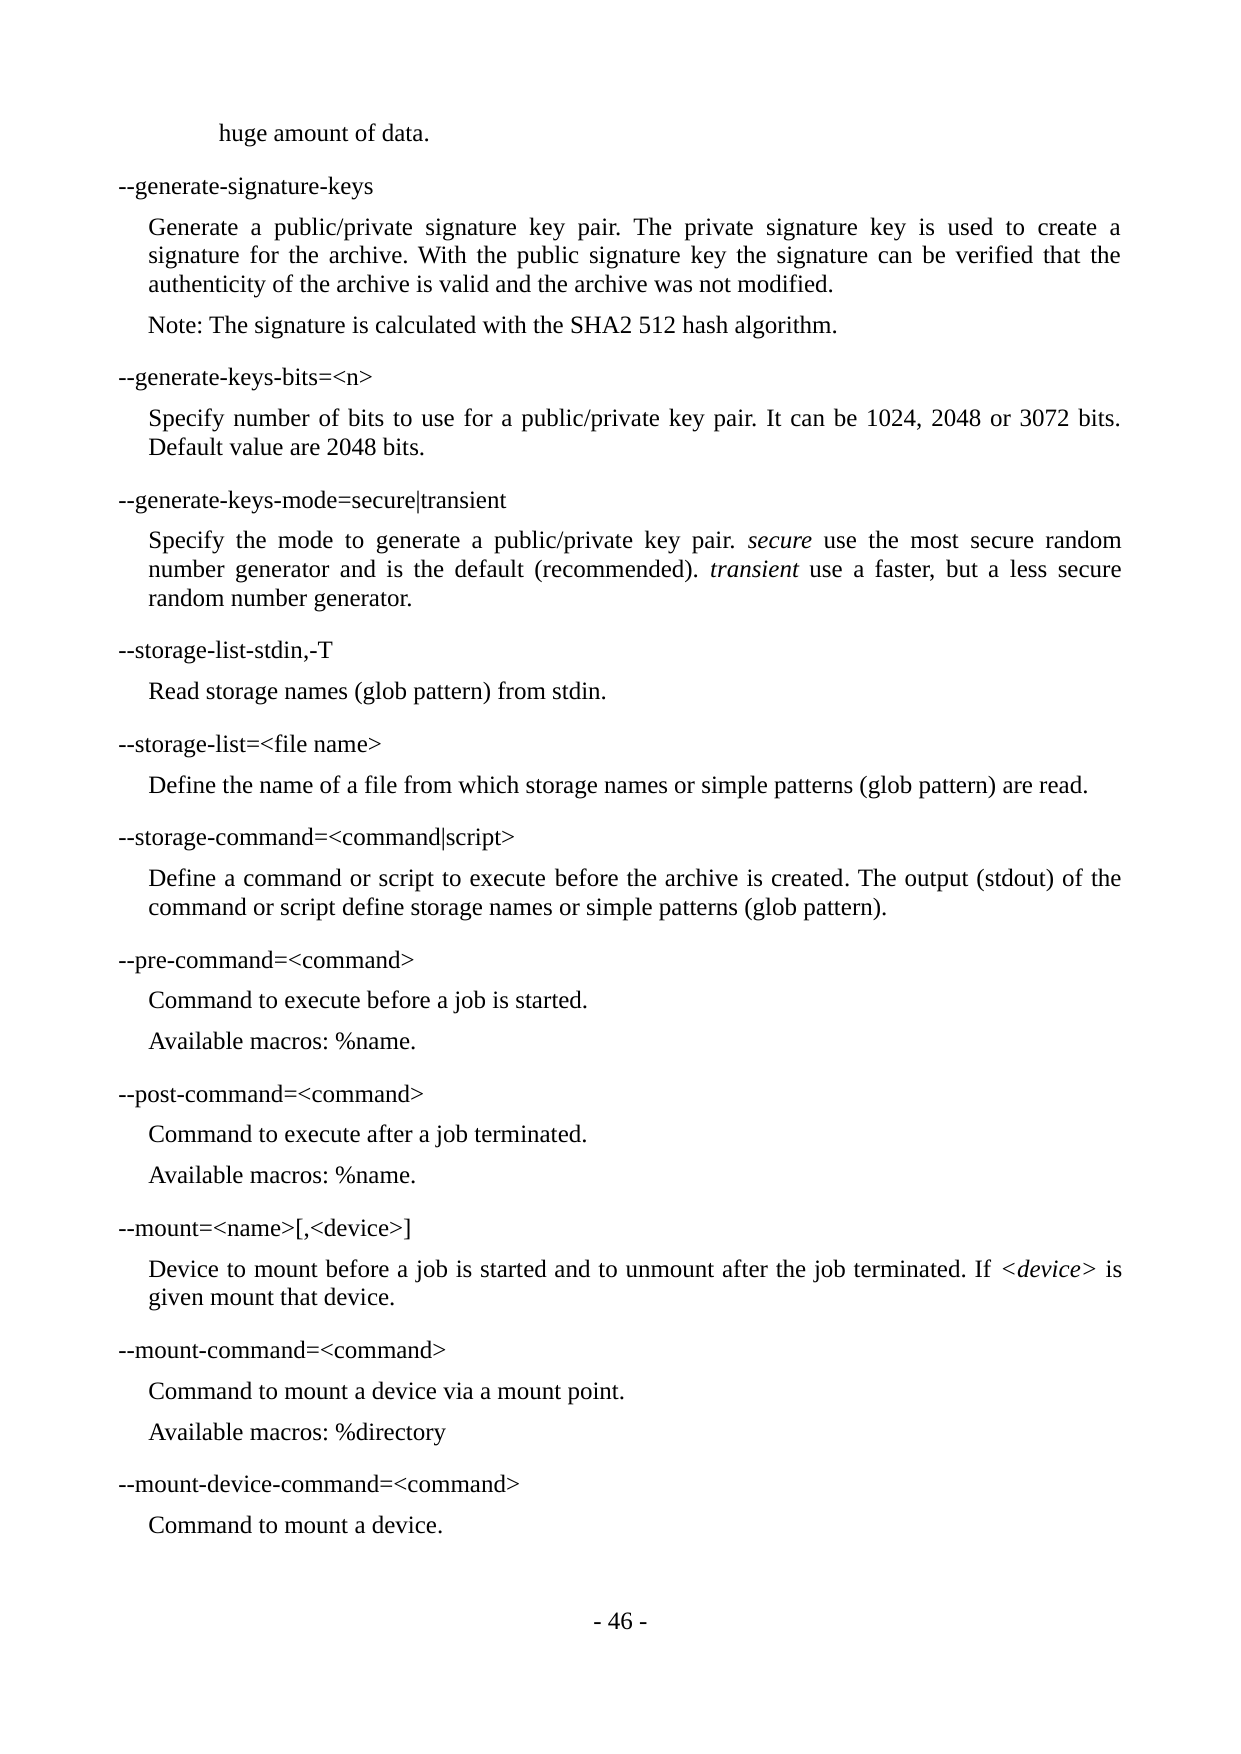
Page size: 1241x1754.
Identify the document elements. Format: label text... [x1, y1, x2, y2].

text Note: The signature is calculated with the SHA2 512 hash algorithm. [148, 310, 1122, 338]
text Command to mount a device. [148, 1510, 1122, 1539]
title --generate-signature-keys [118, 171, 1122, 199]
title --mount=<name>[,<device>] [118, 1213, 1122, 1242]
text Specify number of bits to use for a public/private key pair. It can be 1024, 2048 or 3072 bits. Default value are 2048 bits. [148, 403, 1122, 461]
text Specify the mode to generate a public/private key pair. secure use the most secure random number generator and is the default (recommended). transient use a faster, but a less secure random number generator. [148, 525, 1122, 612]
text Define the name of a file from which storage names or simple patterns (glob pattern) are read. [148, 770, 1122, 798]
title --mount-device-command=<command> [118, 1469, 1122, 1498]
text Available macros: %name. [148, 1026, 1122, 1055]
title --storage-command=<command|script> [118, 822, 1122, 851]
text Command to execute before a job is started. [148, 985, 1122, 1014]
text Generate a public/private signature key pair. The private signature key is used to create a signature for the archive. With the public signature key the signature can be verified that the authenticity of the archive is valid and the archive was not modified. [148, 212, 1122, 298]
text Define a command or script to execute before the archive is created. The output (stdout) of the command or script define storage names or simple patterns (glob pattern). [148, 863, 1122, 921]
text Device to mount before a job is started and to unmount after the job terminated. If <device> is given mount that device. [148, 1254, 1122, 1311]
title --post-command=<command> [118, 1079, 1122, 1108]
title --generate-keys-mode=secure|transient [118, 485, 1122, 513]
text Available macros: %directory [148, 1417, 1122, 1445]
text huge amount of data. [148, 118, 1122, 147]
text Available macros: %name. [148, 1160, 1122, 1189]
text Command to execute after a job terminated. [148, 1119, 1122, 1148]
title --storage-list=<file name> [118, 729, 1122, 758]
title --mount-command=<command> [118, 1335, 1122, 1364]
title --pre-command=<command> [118, 945, 1122, 973]
title --generate-keys-bits=<n> [118, 362, 1122, 391]
title --storage-list-stdin,-T [118, 636, 1122, 664]
text Command to mount a device via a mount point. [148, 1376, 1122, 1405]
text Read storage names (glob pattern) from stdin. [148, 676, 1122, 705]
